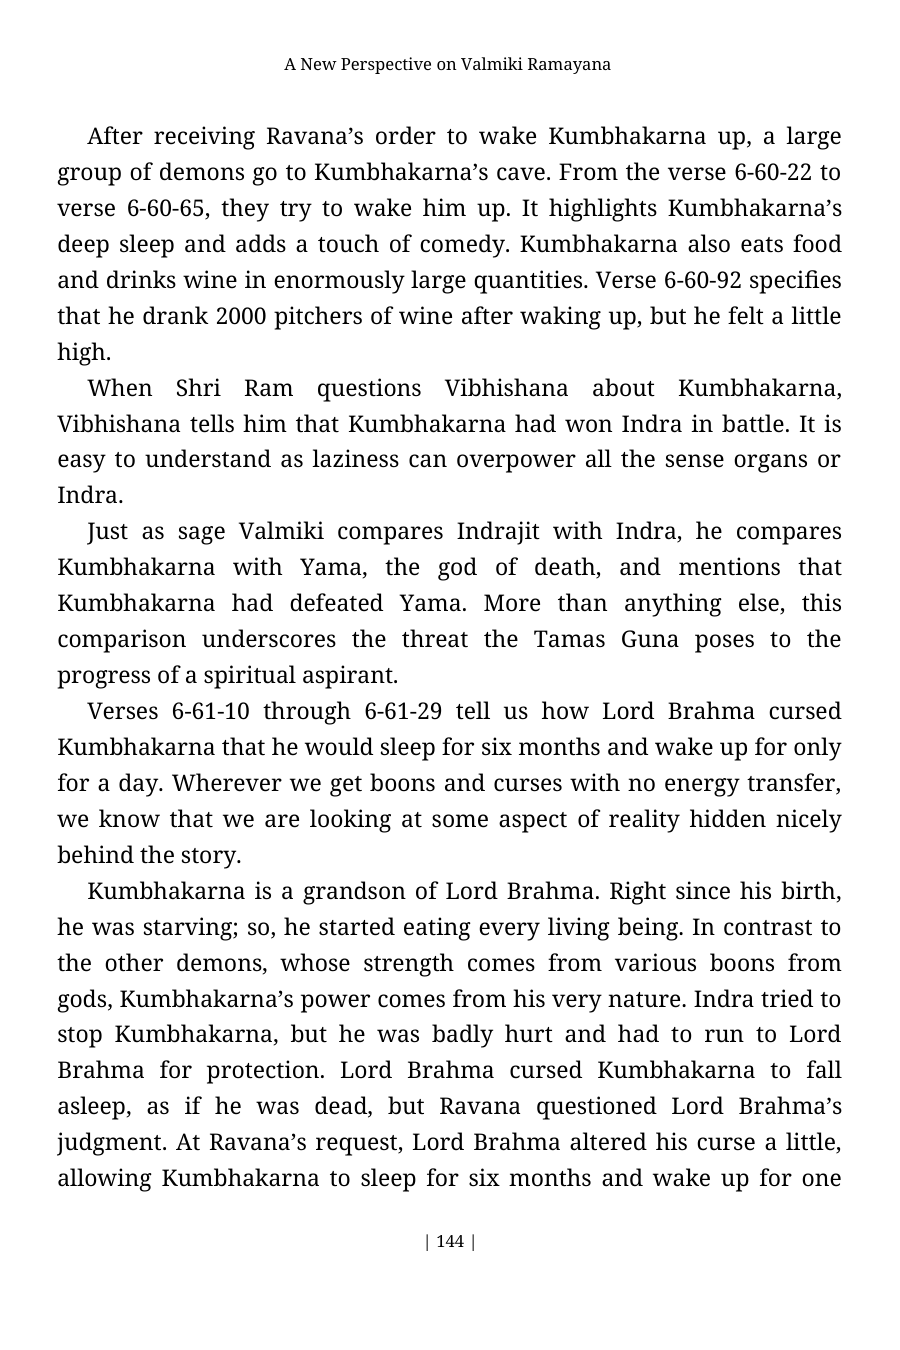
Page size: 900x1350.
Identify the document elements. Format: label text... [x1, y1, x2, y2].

text After receiving Ravana’s order to wake Kumbhakarna up, a large group of demons go to Kumbhakarna’s cave. From the verse 6-60-22 to verse 6-60-65, they try to wake him up. It highlights Kumbhakarna’s deep sleep and adds a touch of comedy. Kumbhakarna also eats food and drinks wine in enormously large quantities. Verse 6-60-92 specifies that he drank 2000 pitchers of wine after waking up, but he felt a little high. [57, 120, 843, 367]
text Kumbhakarna is a grandson of Lord Brahma. Right since his birth, he was starving; so, he started eating every living being. In contrast to the other demons, whose strength comes from various boons from gods, Kumbhakarna’s power comes from his very nature. Indra tried to stop Kumbhakarna, but he was badly hurt and had to run to Lord Brahma for protection. Lord Brahma cursed Kumbhakarna to fall asleep, as if he was dead, but Ravana questioned Lord Brahma’s judgment. At Ravana’s request, Lord Brahma altered his curse a little, allowing Kumbhakarna to sleep for six months and wake up for one [57, 875, 843, 1193]
text When Shri Ram questions Vibhishana about Kumbhakarna, Vibhishana tells him that Kumbhakarna had won Indra in battle. It is easy to understand as laziness can overpower all the sense organs or Indra. [57, 372, 843, 511]
text Verses 6-61-10 through 6-61-29 tell us how Lord Brahma cursed Kumbhakarna that he would sleep for six months and wake up for only for a day. Wherever we get boons and curses with no energy transfer, we know that we are looking at some aspect of reality hidden nicely behind the story. [57, 695, 843, 870]
text Just as sage Valmiki compares Indrajit with Indra, he compares Kumbhakarna with Yama, the god of death, and mentions that Kumbhakarna had defeated Yama. More than anything else, this comparison underscores the threat the Tamas Guna poses to the progress of a spiritual aspirant. [57, 515, 843, 690]
